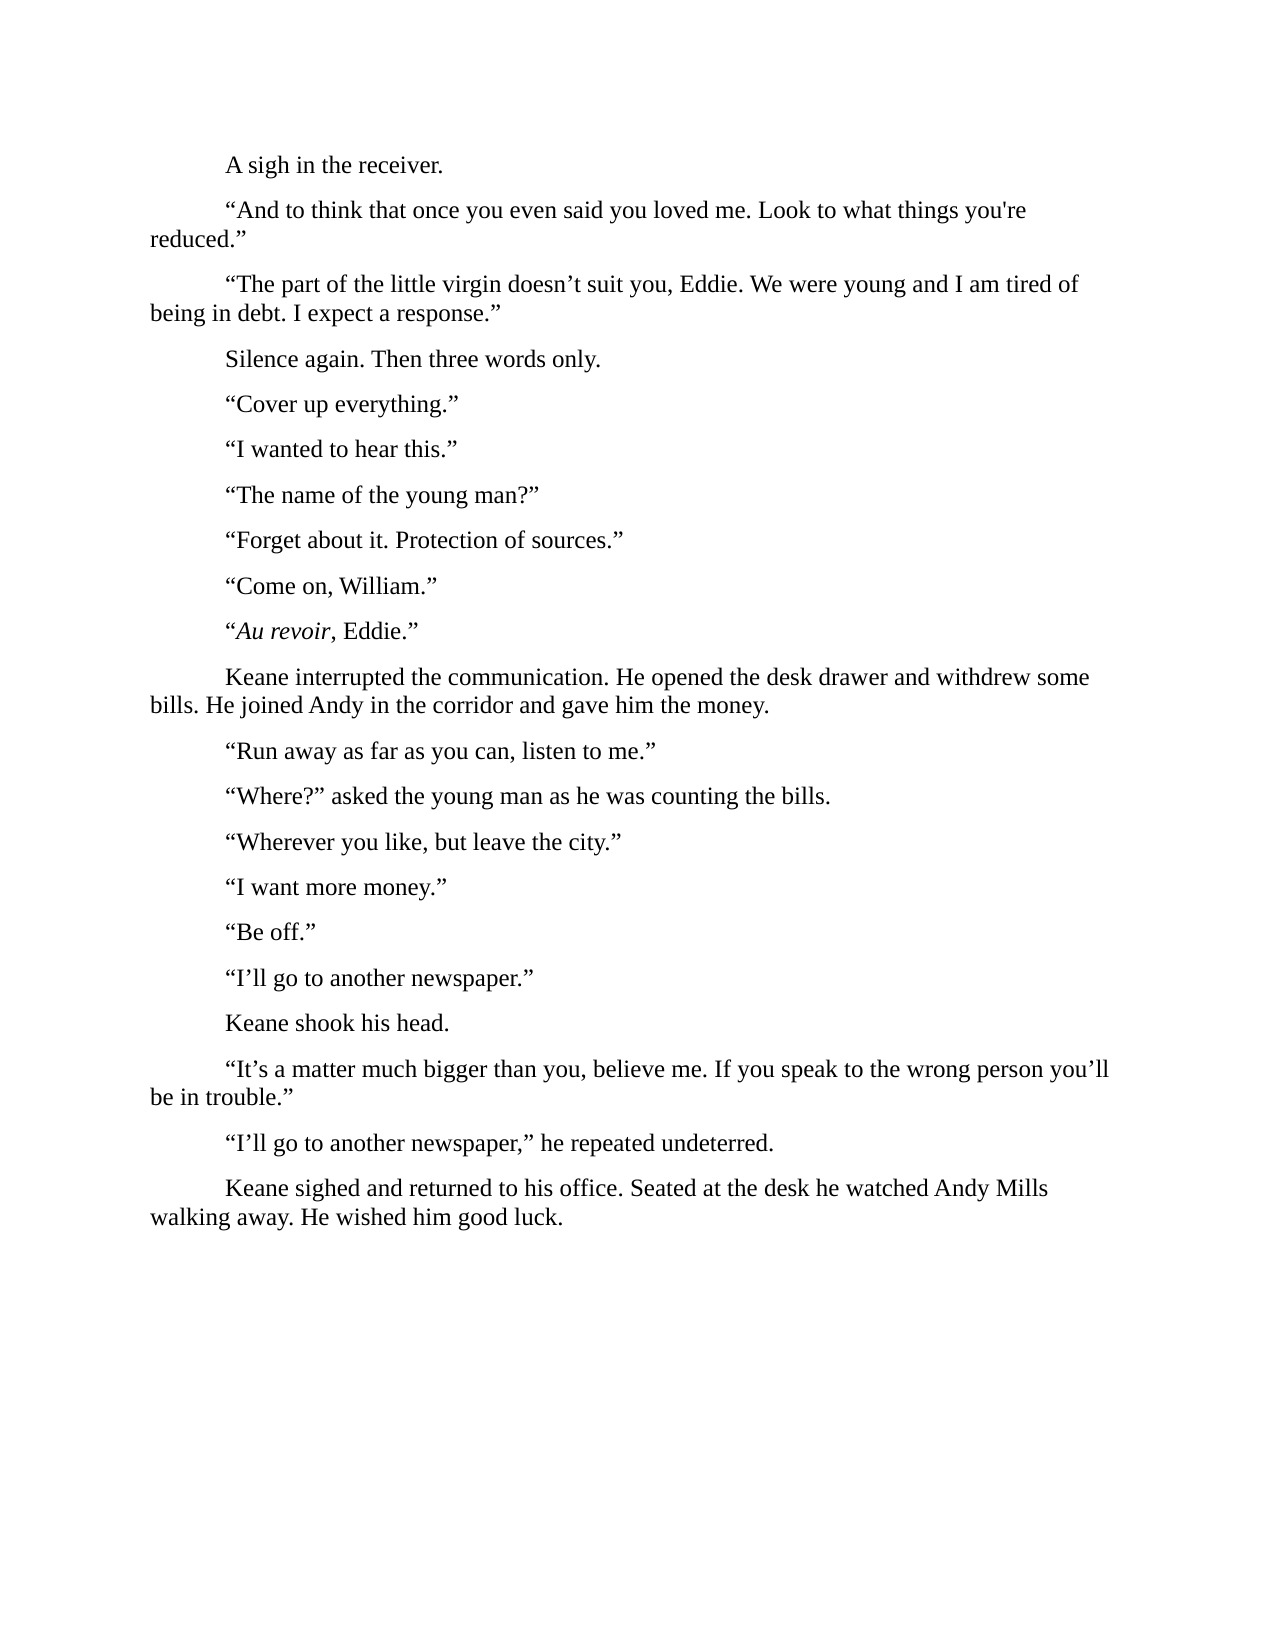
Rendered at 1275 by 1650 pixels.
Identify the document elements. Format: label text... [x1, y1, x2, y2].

text “The name of the young man?” [150, 480, 1125, 509]
text “I’ll go to another newspaper,” he repeated undeterred. [150, 1128, 1125, 1157]
text “And to think that once you even said you loved me. Look to what things you're reduced.” [150, 195, 1125, 253]
text “Cover up everything.” [150, 389, 1125, 418]
text “I’ll go to another newspaper.” [150, 963, 1125, 992]
text “Au revoir, Eddie.” [150, 616, 1125, 645]
text A sigh in the receiver. [150, 150, 1125, 179]
text Keane interrupted the communication. He opened the desk drawer and withdrew some bills. He joined Andy in the corridor and gave him the money. [150, 662, 1125, 719]
text “Come on, William.” [150, 571, 1125, 599]
text “Where?” asked the young man as he was counting the bills. [150, 781, 1125, 810]
text “It’s a matter much bigger than you, believe me. If you speak to the wrong person you’ll be in trouble.” [150, 1054, 1125, 1111]
text “Wherever you like, but leave the city.” [150, 827, 1125, 855]
text “I want more money.” [150, 872, 1125, 901]
text “The part of the little virgin doesn’t suit you, Eddie. We were young and I am tired of being in debt. I expect a response.” [150, 269, 1125, 327]
text “Be off.” [150, 917, 1125, 946]
text Keane shook his head. [150, 1008, 1125, 1037]
text Keane sighed and returned to his office. Seated at the desk he watched Andy Mills walking away. He wished him good luck. [150, 1173, 1125, 1231]
text “Run away as far as you can, listen to me.” [150, 736, 1125, 764]
text Silence again. Then three words only. [150, 344, 1125, 372]
text “I wanted to hear this.” [150, 434, 1125, 463]
text “Forget about it. Protection of sources.” [150, 525, 1125, 554]
